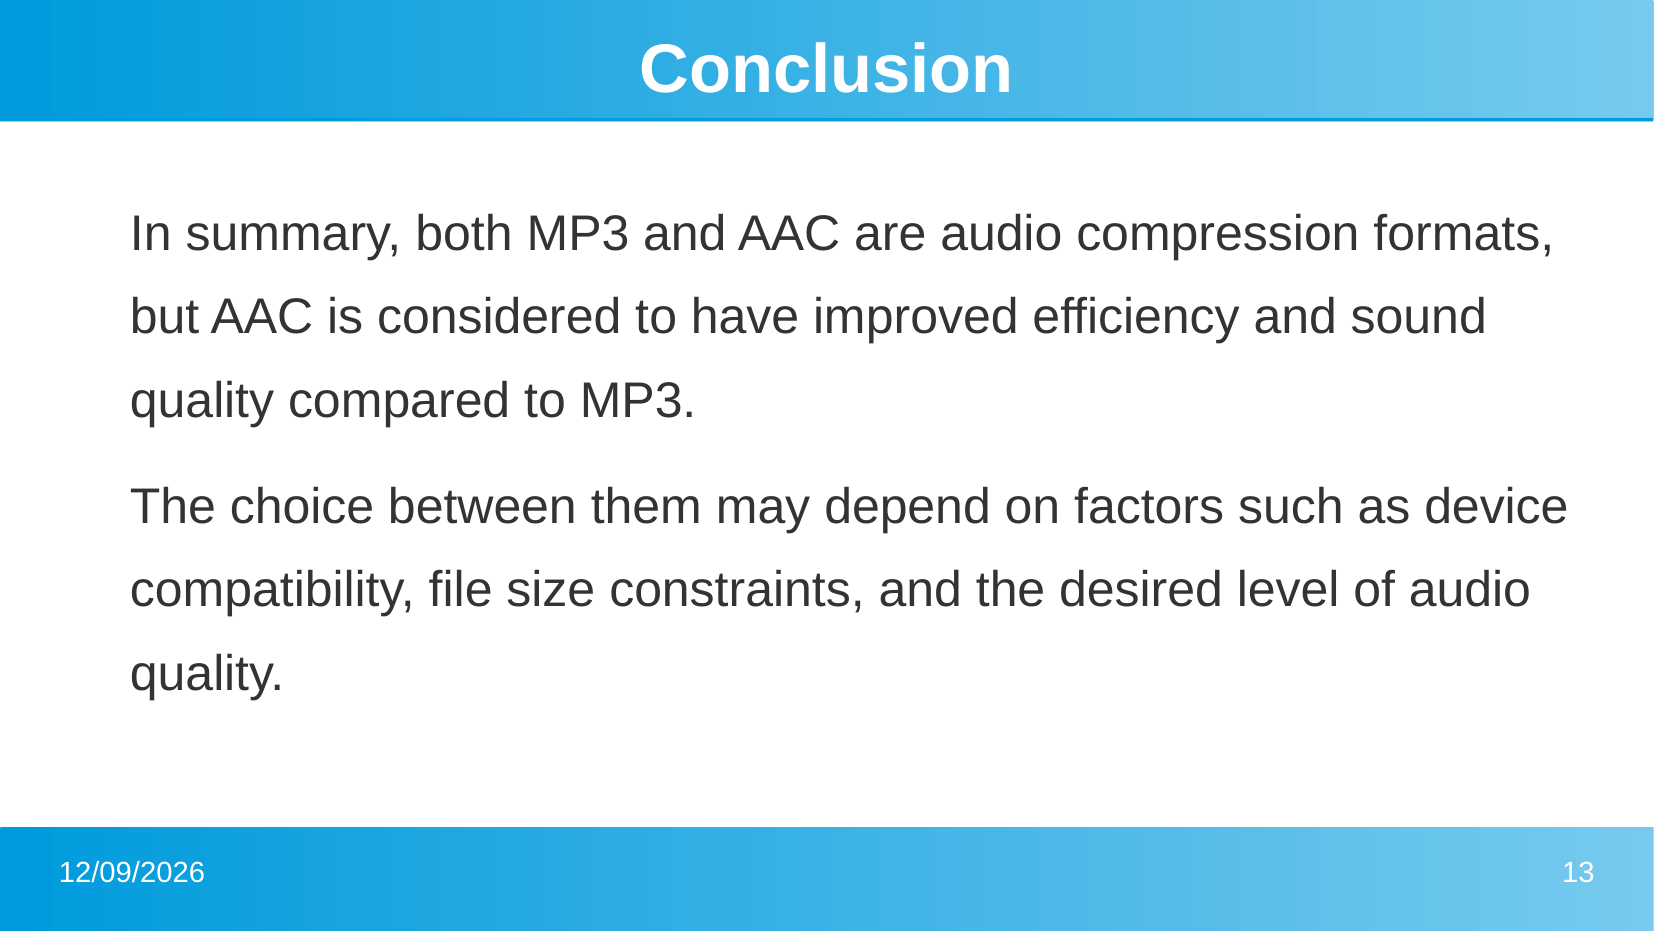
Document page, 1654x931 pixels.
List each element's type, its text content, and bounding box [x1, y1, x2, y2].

list In summary, both MP3 and AAC are audio compression formats, but AAC is considered to have improved efficiency and sound quality compared to MP3. The choice between them may depend on factors such as device compatibility, file size constraints, and the desired level of audio quality. [59, 177, 1595, 768]
title Conclusion [59, 29, 1595, 108]
